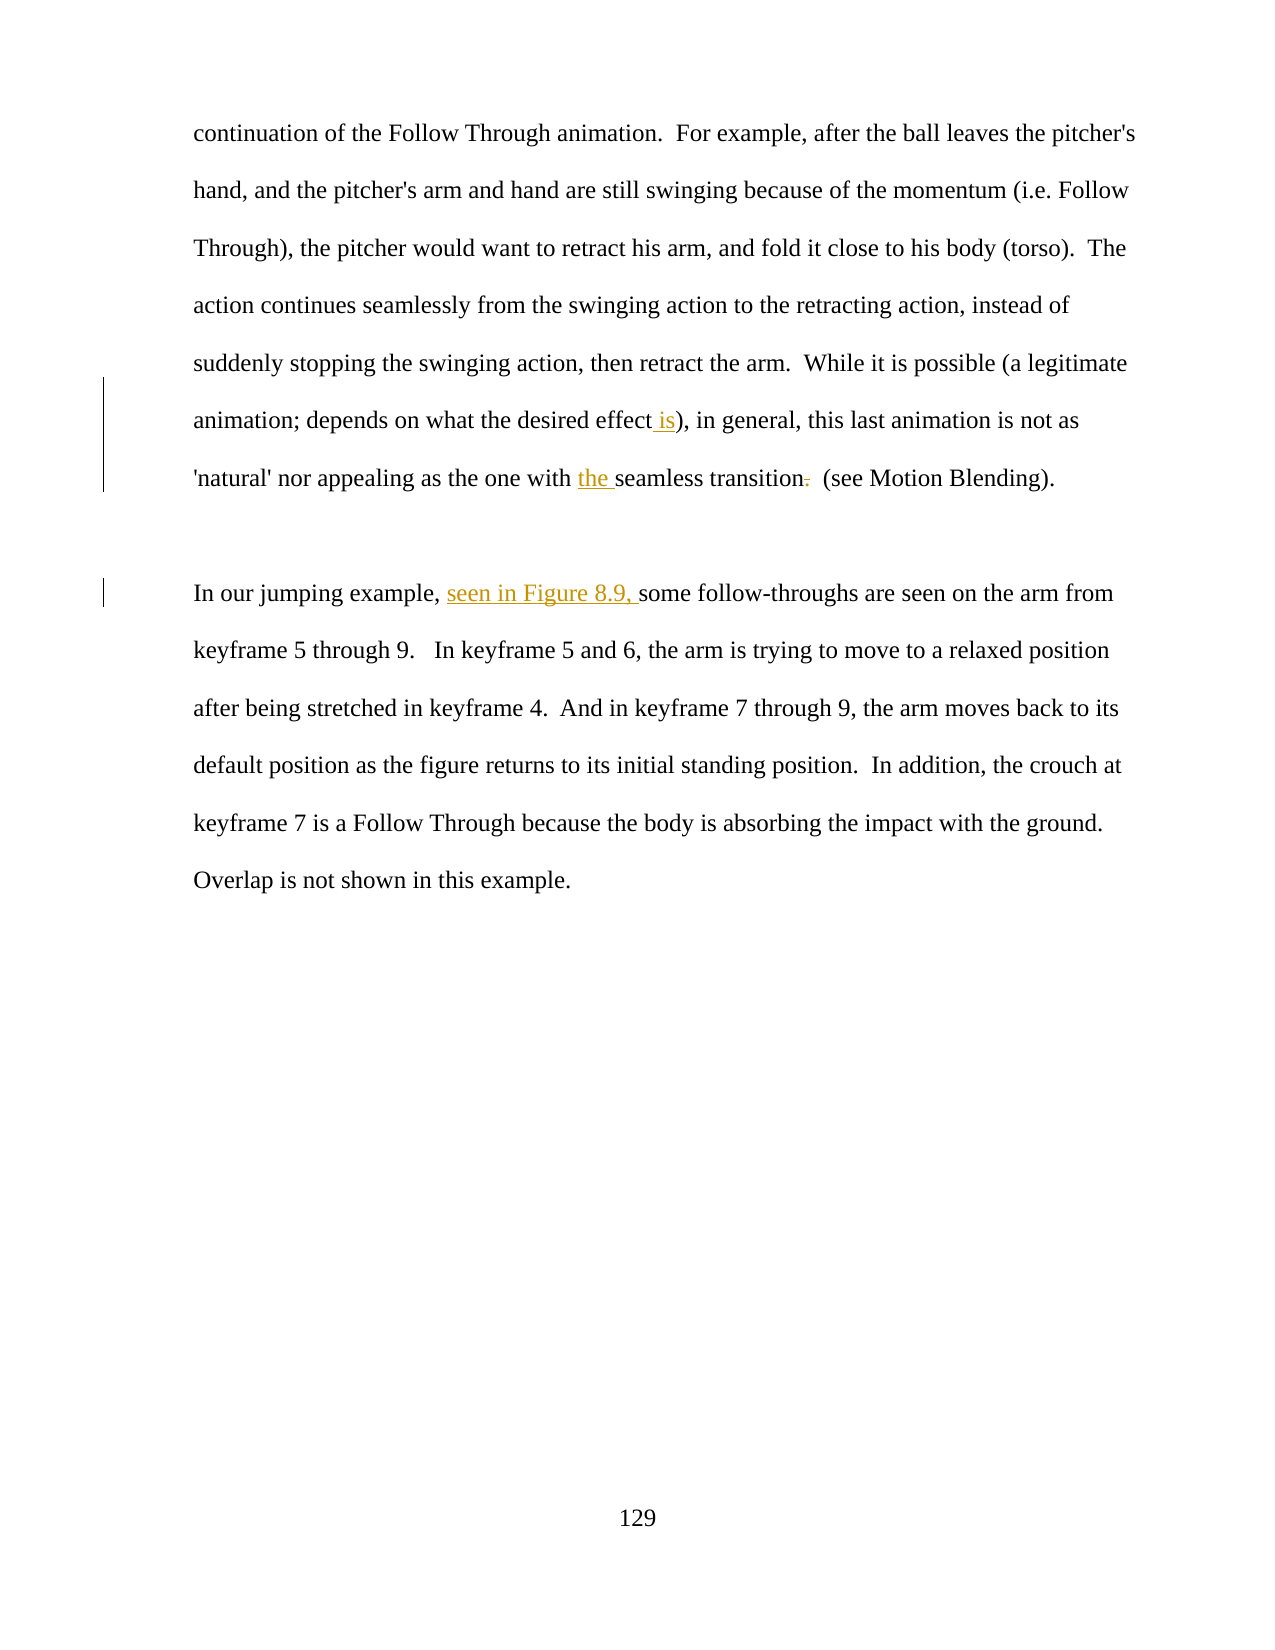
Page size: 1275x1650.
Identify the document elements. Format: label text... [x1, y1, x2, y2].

text continuation of the Follow Through animation. For example, after the ball leaves the pitcher's hand, and the pitcher's arm and hand are still swinging because of the momentum (i.e. Follow Through), the pitcher would want to retract his arm, and fold it close to his body (torso). The action continues seamlessly from the swinging action to the retracting action, instead of suddenly stopping the swinging action, then retract the arm. While it is possible (a legitimate animation; depends on what the desired effect is), in general, this last animation is not as 'natural' nor appealing as the one with the seamless transition (see Motion Blending). [193, 118, 1157, 492]
text In our jumping example, seen in Figure 8.9, some follow-throughs are seen on the arm from keyframe 5 through 9. In keyframe 5 and 6, the arm is trying to move to a relaxed position after being stretched in keyframe 4. And in keyframe 7 through 9, the arm moves back to its default position as the figure returns to its initial standing position. In addition, the crouch at keyframe 7 is a Follow Through because the body is absorbing the impact with the ground. Overlap is not shown in this example. [193, 578, 1157, 894]
